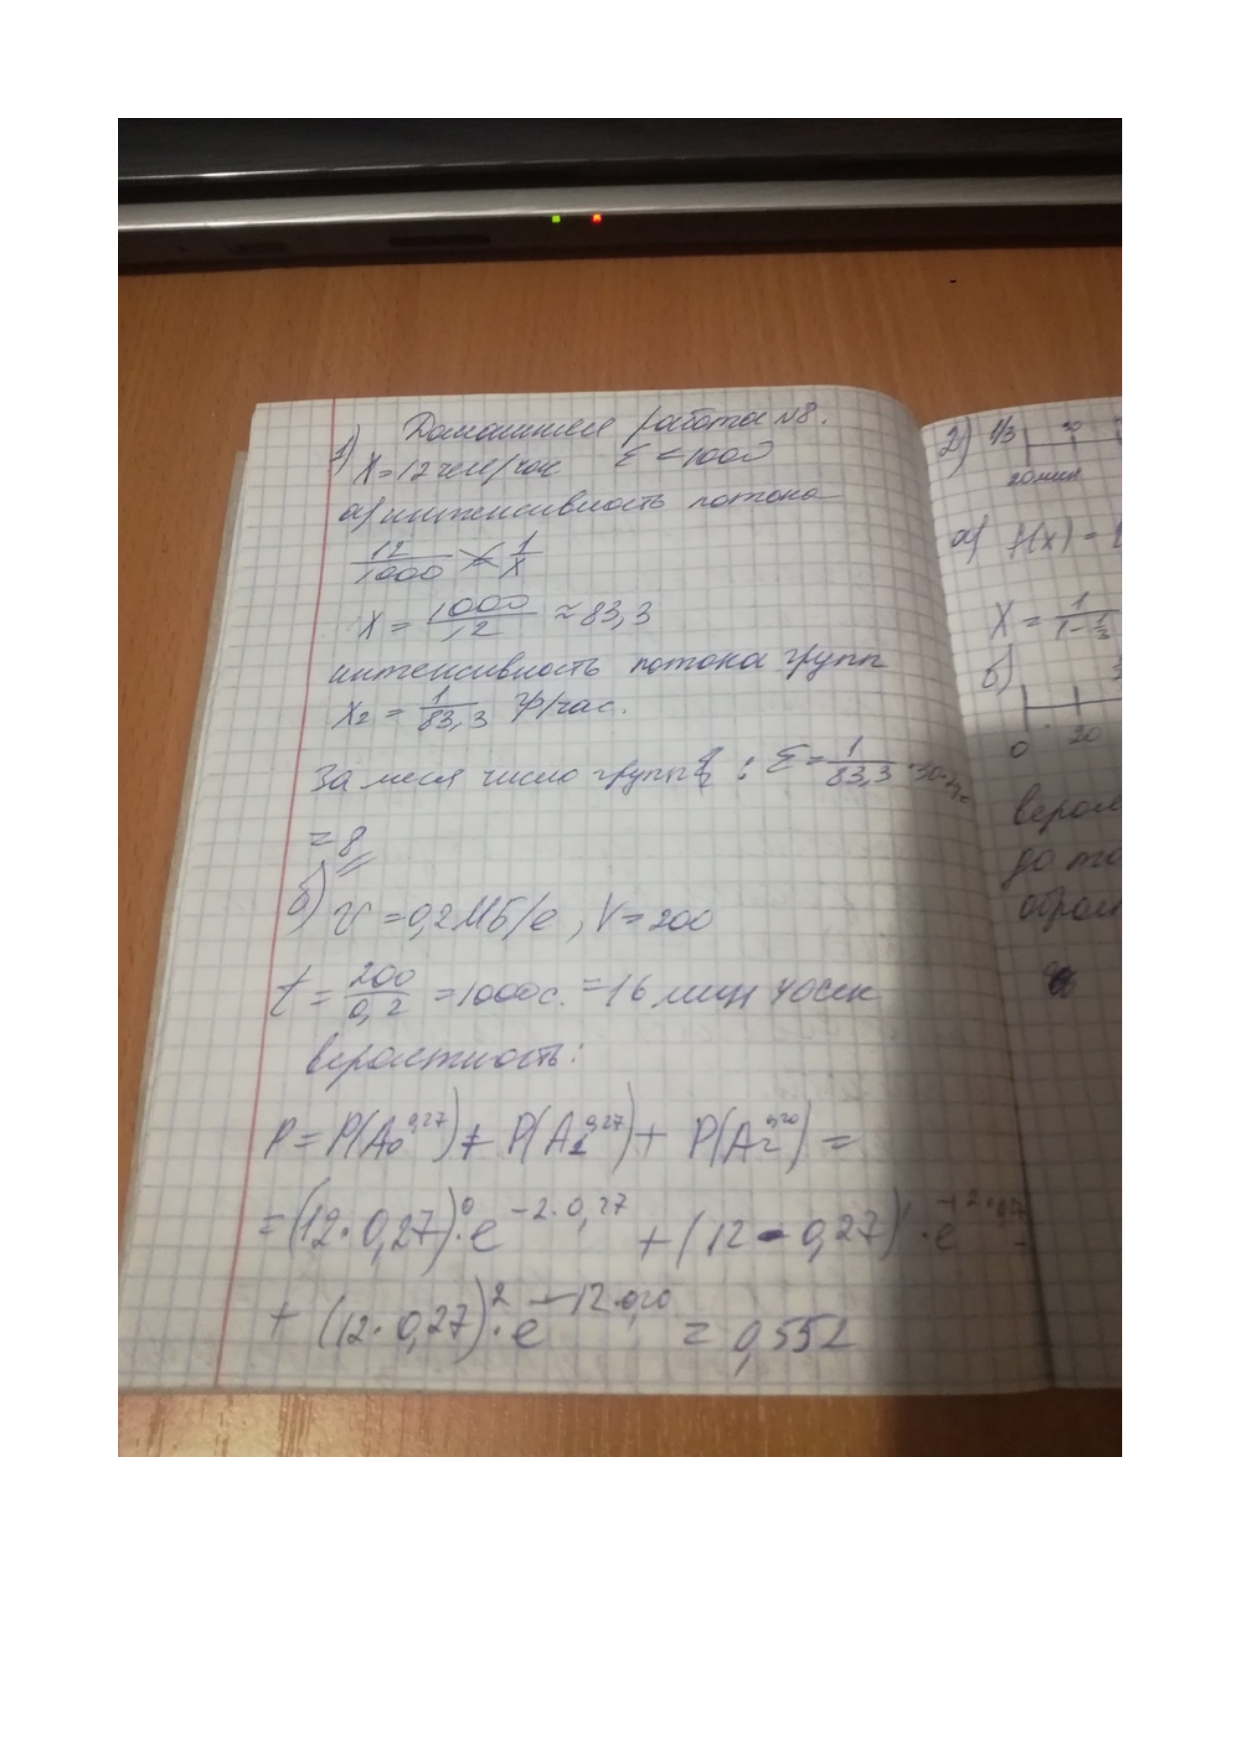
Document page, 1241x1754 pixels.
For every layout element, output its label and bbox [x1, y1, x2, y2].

picture [118, 118, 1123, 1457]
